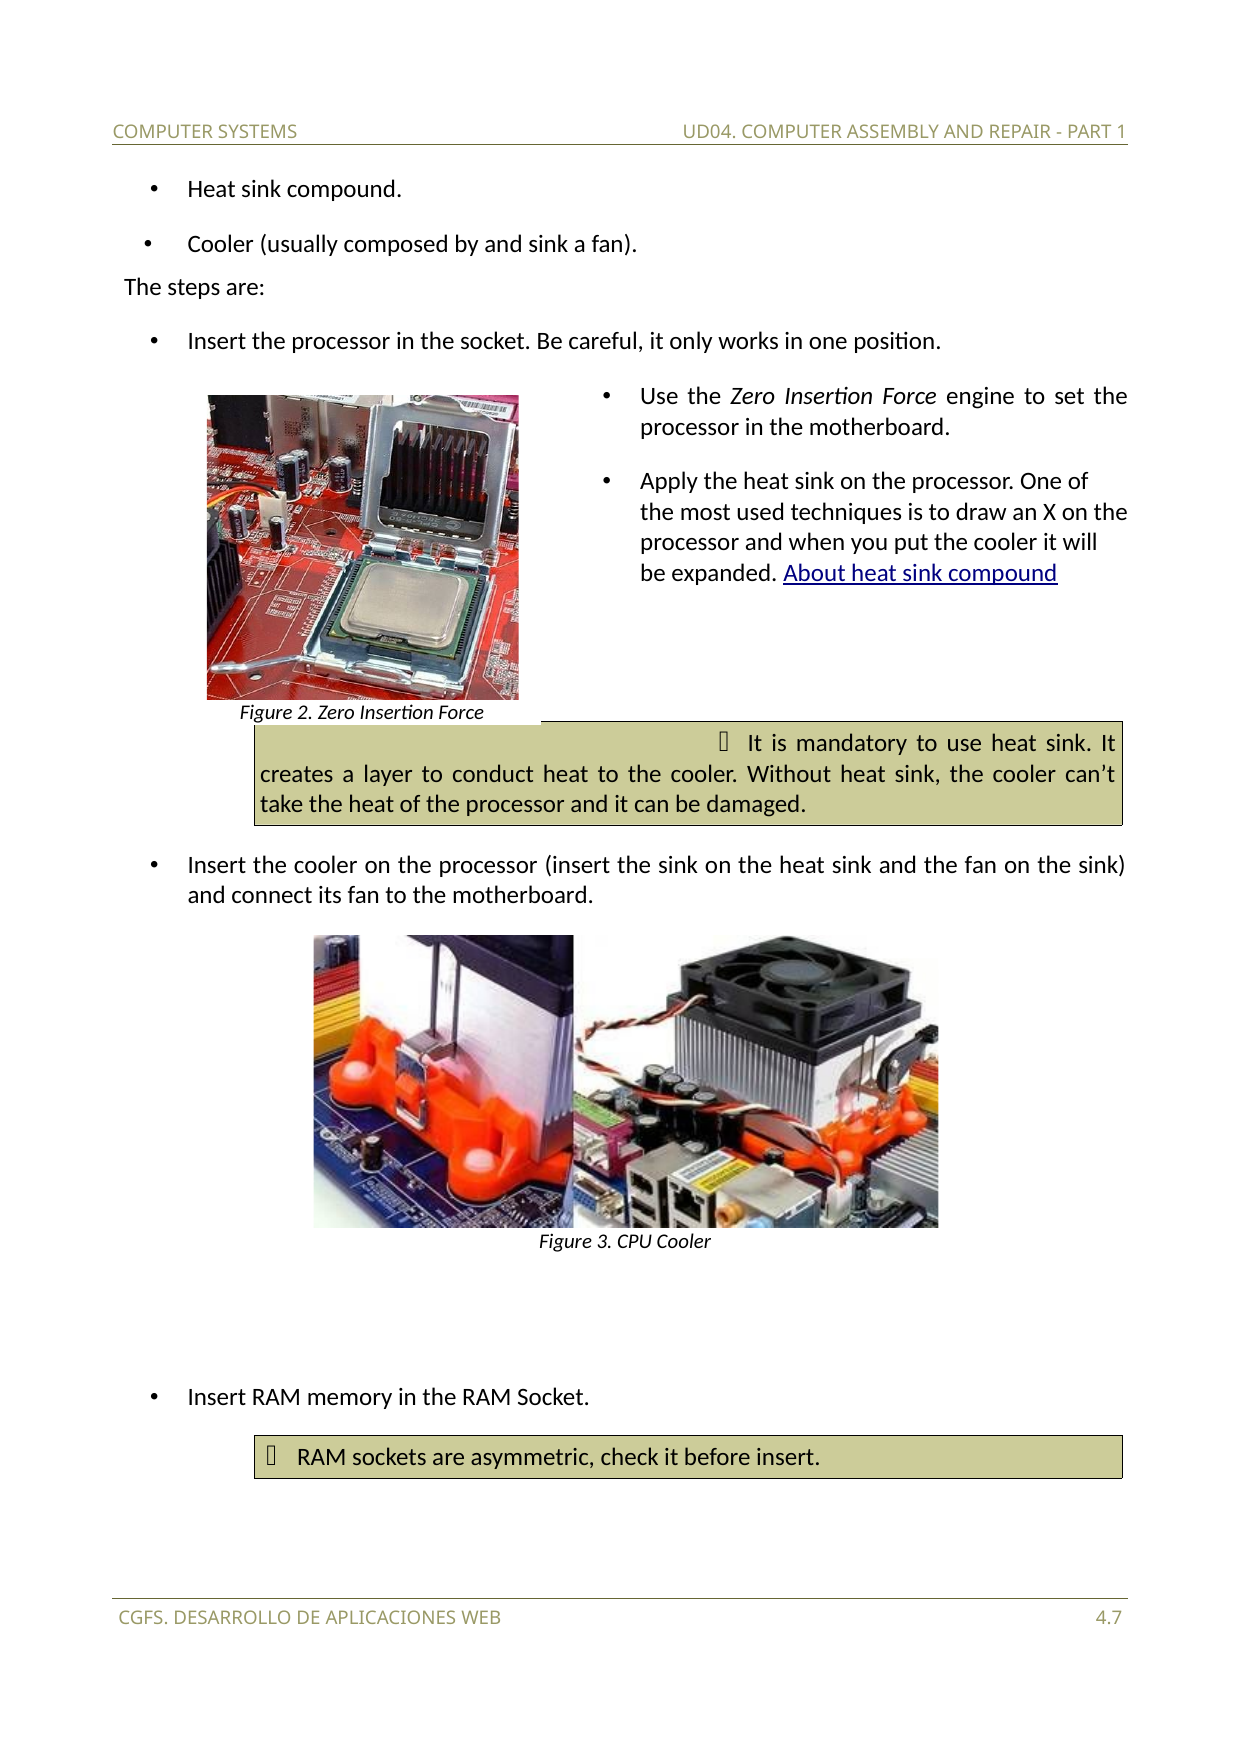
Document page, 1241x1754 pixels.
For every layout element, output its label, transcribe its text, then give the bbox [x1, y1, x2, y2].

list Use the Zero Insertion Force engine to set the processor in the motherboard. [150, 377, 1128, 441]
text  It is mandatory to use heat sink. It creates a layer to conduct heat to the cooler. Without heat sink, the cooler can’t take the heat of the processor and it can be damaged. [255, 722, 1122, 825]
text  RAM sockets are asymmetric, check it before insert. [255, 1436, 1122, 1478]
list Heat sink compound. [150, 173, 1128, 204]
list Insert the cooler on the processor (insert the sink on the heat sink and the fan on the sink) and connect its fan to the motherboard. [150, 849, 1128, 910]
list Apply the heat sink on the processor. One of the most used techniques is to draw an X on the processor and when you put the cooler it will be expanded. About heat sink compound [541, 465, 1128, 587]
list Cooler (usually composed by and sink a fan). [143, 228, 1128, 258]
list Figure 2. Zero Insertion Force [184, 700, 541, 725]
list [150, 465, 184, 587]
text Figure 3. CPU Cooler [290, 1228, 962, 1253]
picture [313, 935, 939, 1228]
list Insert the processor in the socket. Be careful, it only works in one position. [150, 326, 1128, 356]
list Insert RAM memory in the RAM Socket. [150, 1381, 1128, 1411]
text The steps are: [112, 271, 1128, 301]
picture [206, 395, 519, 700]
